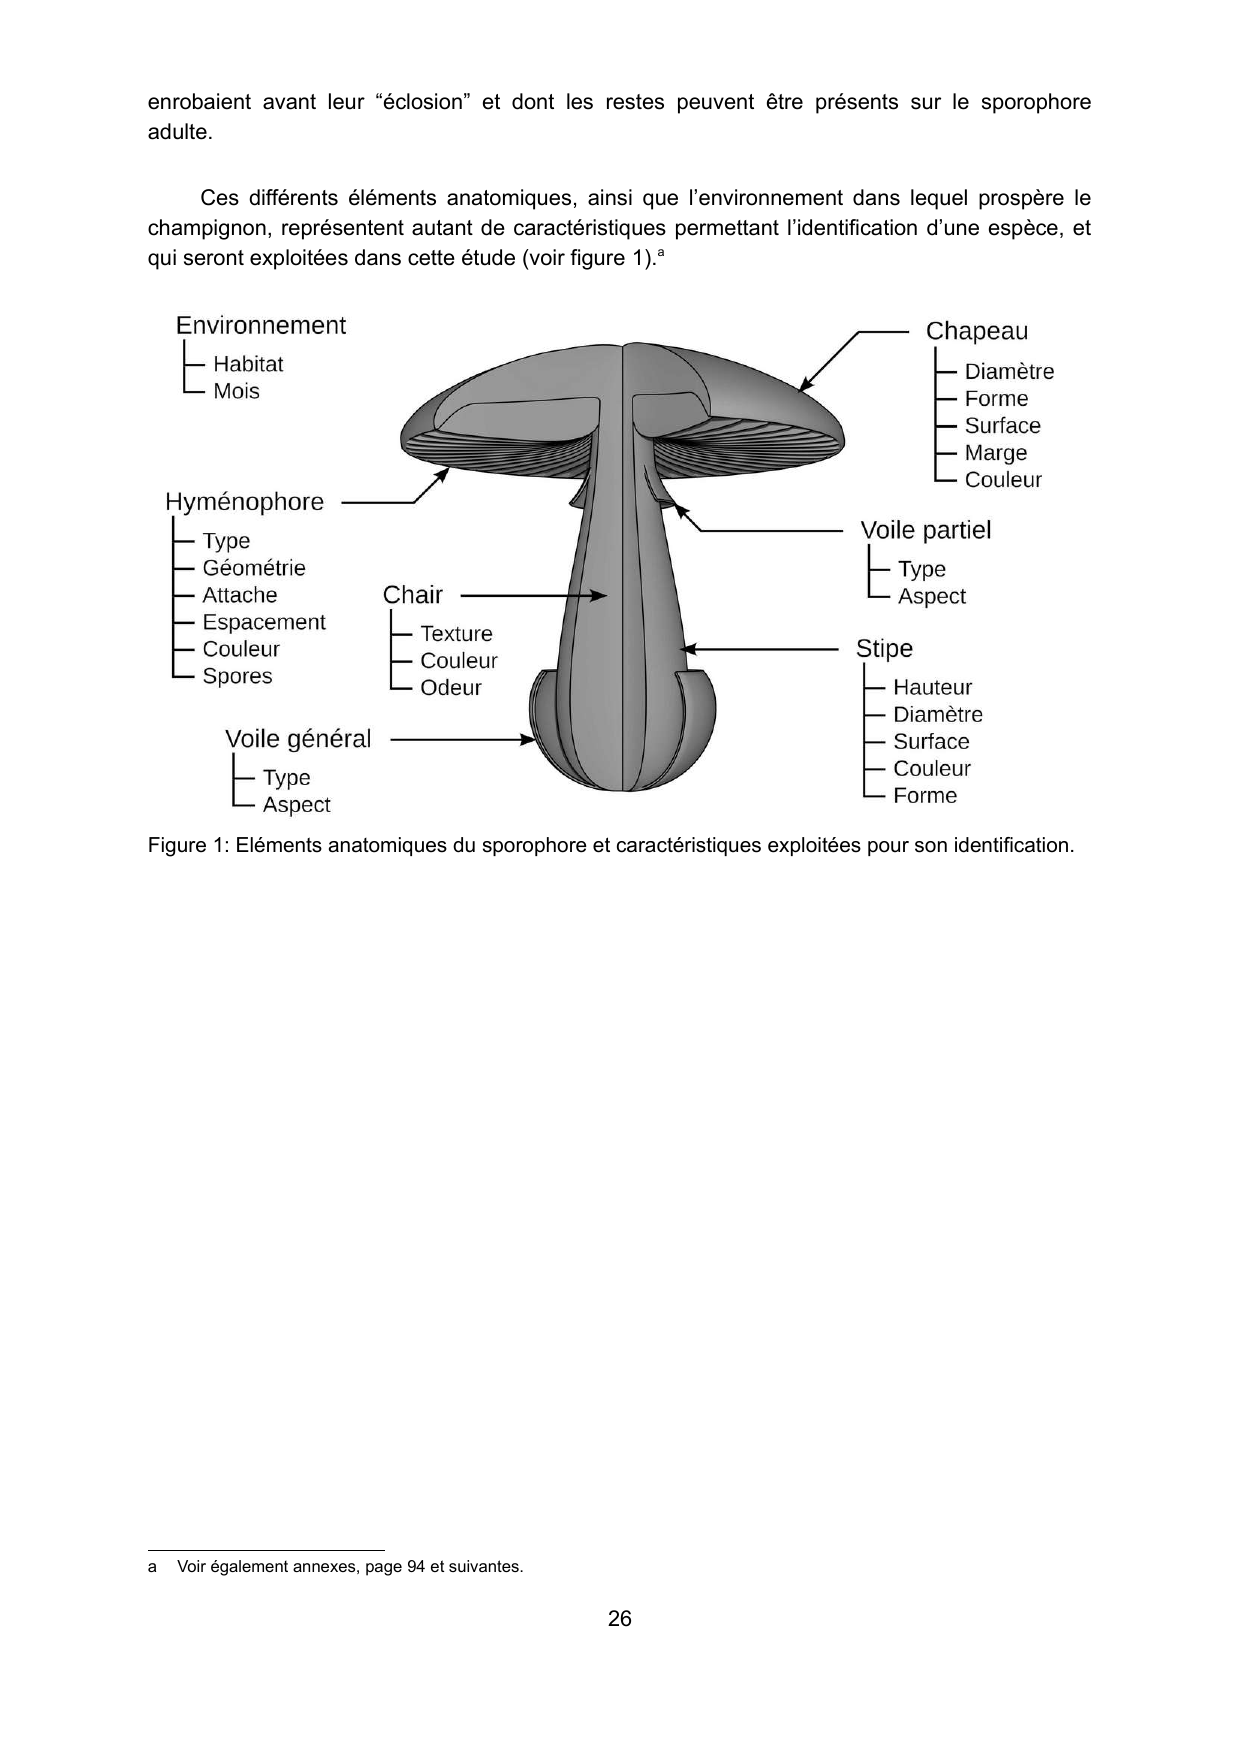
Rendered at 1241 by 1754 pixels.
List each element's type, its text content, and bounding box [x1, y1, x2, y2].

text enrobaient avant leur “éclosion” et dont les restes peuvent être présents sur le sporophore adulte. [148, 88, 1093, 144]
picture [147, 293, 1093, 833]
text Voir également annexes, page 94 et suivantes. [148, 1556, 1093, 1576]
text Figure 1: Eléments anatomiques du sporophore et caractéristiques exploitées pour son identification. [148, 833, 1093, 857]
text Ces différents éléments anatomiques, ainsi que l’environnement dans lequel prospère le champignon, représentent autant de caractéristiques permettant l’identification d’une espèce, et qui seront exploitées dans cette étude (voir figure 1). [148, 184, 1093, 270]
